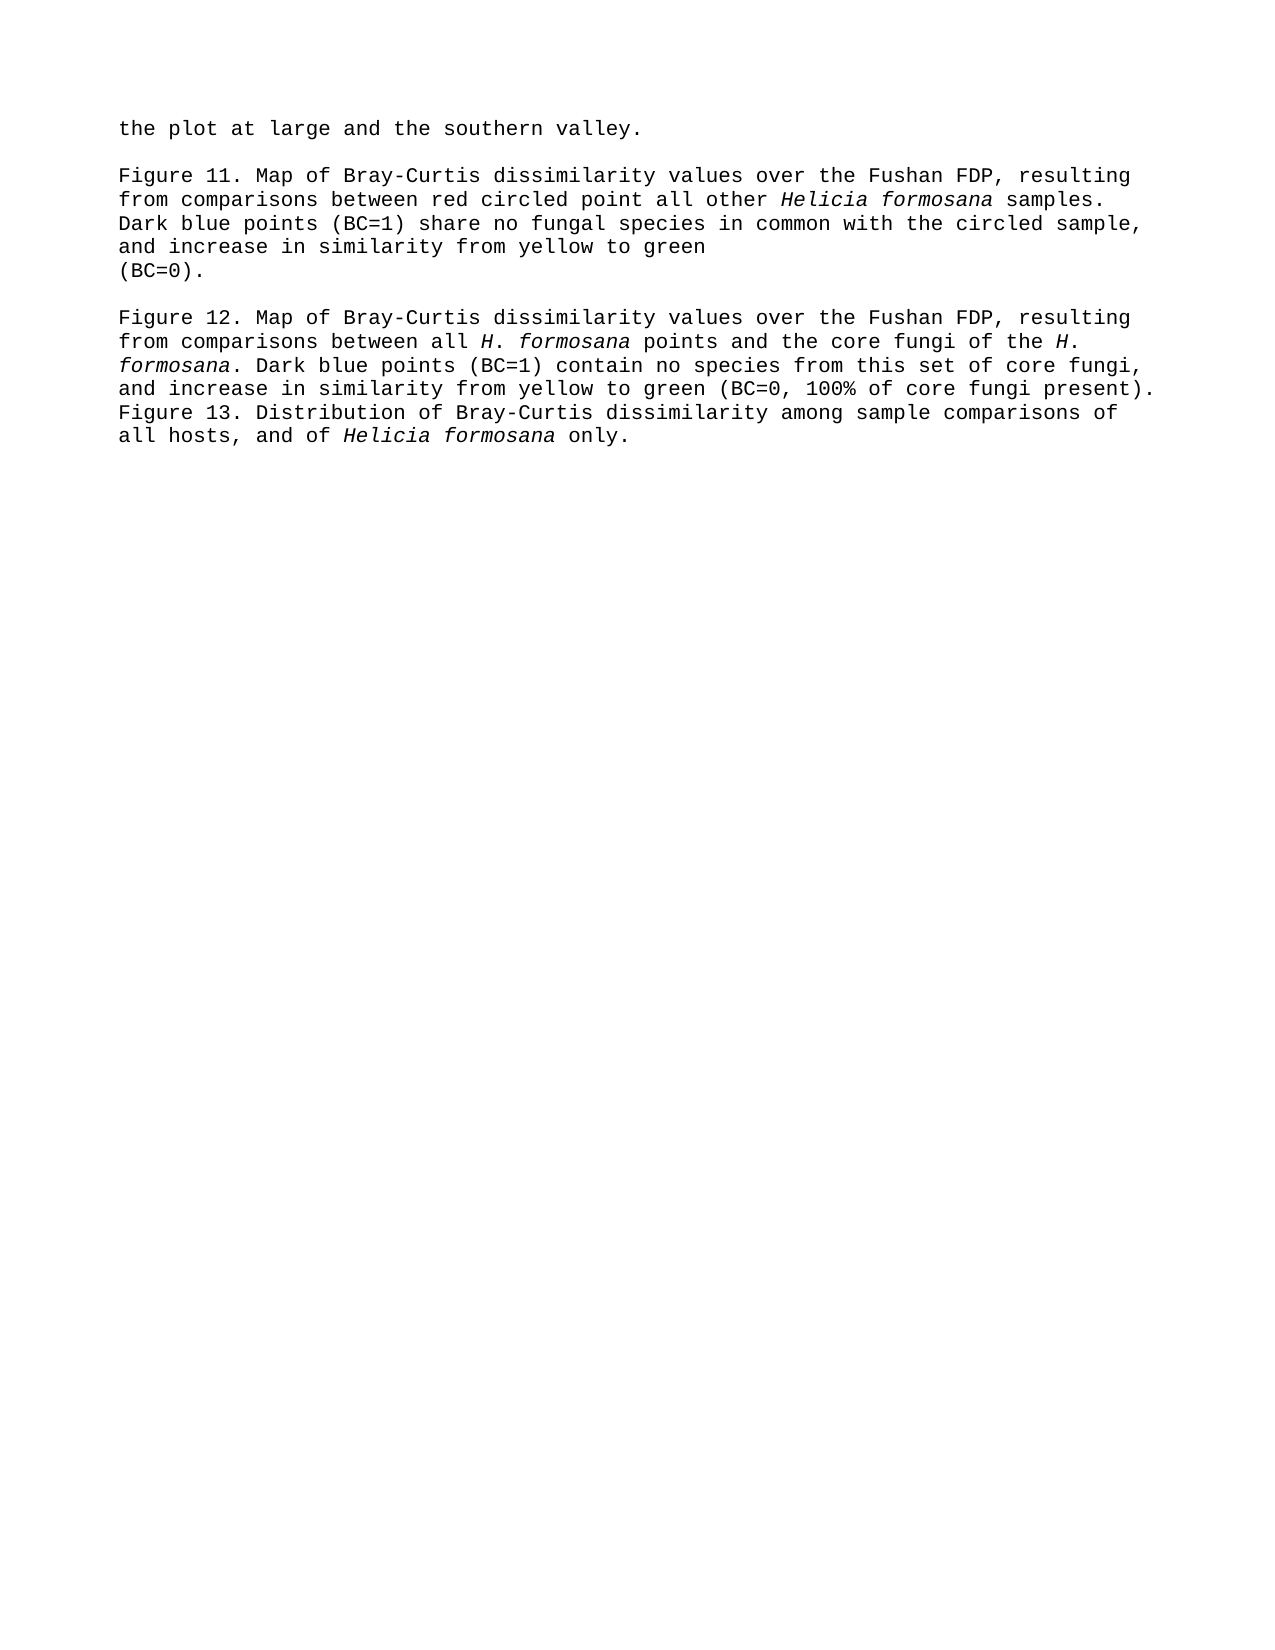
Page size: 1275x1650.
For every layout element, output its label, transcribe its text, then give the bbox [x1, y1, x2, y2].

text the plot at large and the southern valley. [118, 118, 1157, 142]
text Figure 12. Map of Bray-Curtis dissimilarity values over the Fushan FDP, resulting from comparisons between all H. formosana points and the core fungi of the H. formosana. Dark blue points (BC=1) contain no species from this set of core fungi, and increase in similarity from yellow to green (BC=0, 100% of core fungi present). Figure 13. Distribution of Bray-Curtis dissimilarity among sample comparisons of all hosts, and of Helicia formosana only. [118, 307, 1157, 449]
text (BC=0). [118, 260, 1157, 284]
text Figure 11. Map of Bray-Curtis dissimilarity values over the Fushan FDP, resulting from comparisons between red circled point all other Helicia formosana samples. Dark blue points (BC=1) share no fungal species in common with the circled sample, and increase in similarity from yellow to green [118, 165, 1157, 260]
